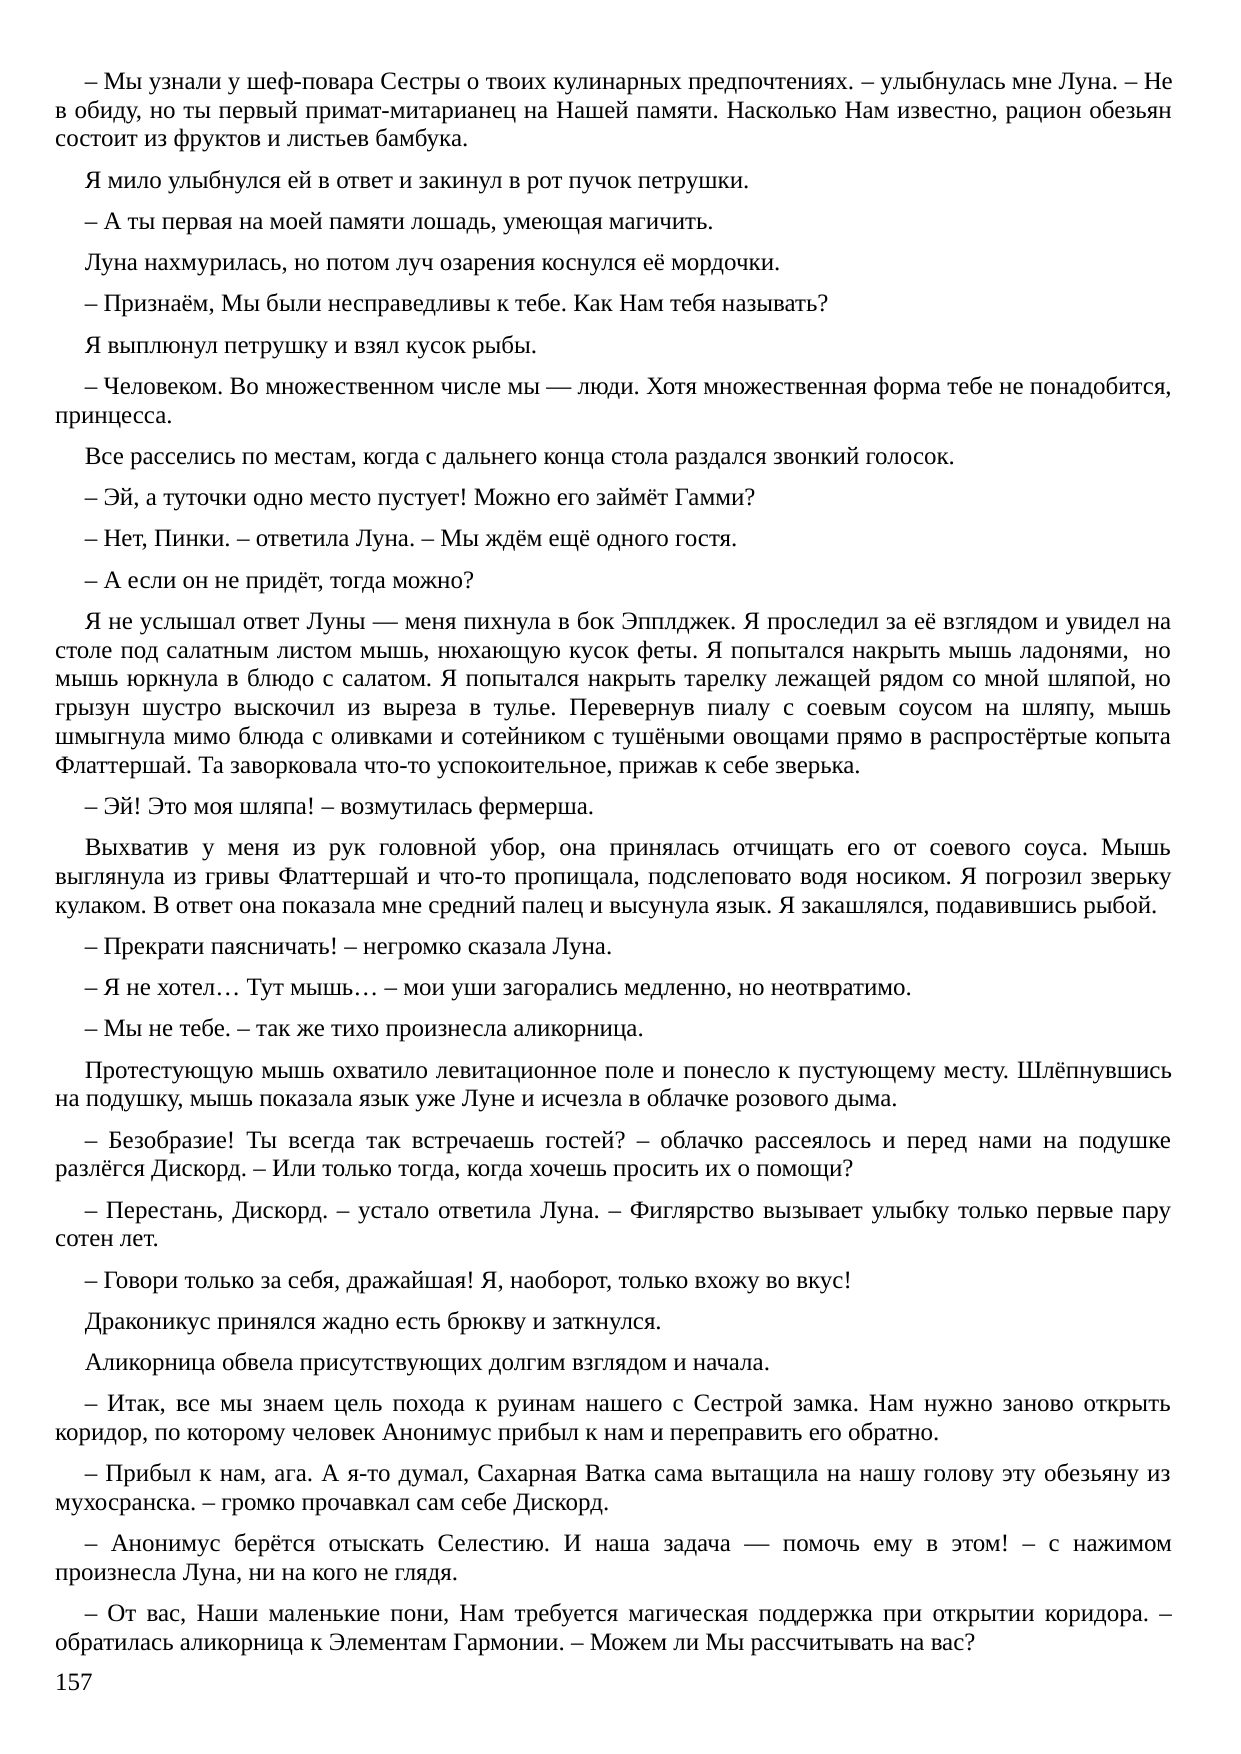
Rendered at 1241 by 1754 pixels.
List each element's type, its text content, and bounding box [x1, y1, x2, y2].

text Я выплюнул петрушку и взял кусок рыбы. [55, 330, 1173, 358]
text – Говори только за себя, дражайшая! Я, наоборот, только вхожу во вкус! [55, 1265, 1173, 1293]
text – Прибыл к нам, ага. А я-то думал, Сахарная Ватка сама вытащила на нашу голову эту обезьяну из мухосранска. – громко прочавкал сам себе Дискорд. [55, 1458, 1173, 1516]
text Выхватив у меня из рук головной убор, она принялась отчищать его от соевого соуса. Мышь выглянула из гривы Флаттершай и что-то пропищала, подслеповато водя носиком. Я погрозил зверьку кулаком. В ответ она показала мне средний палец и высунула язык. Я закашлялся, подавившись рыбой. [55, 832, 1173, 918]
text – Безобразие! Ты всегда так встречаешь гостей? – облачко рассеялось и перед нами на подушке разлёгся Дискорд. – Или только тогда, когда хочешь просить их о помощи? [55, 1125, 1173, 1182]
text – Мы не тебе. – так же тихо произнесла аликорница. [55, 1013, 1173, 1042]
text – А ты первая на моей памяти лошадь, умеющая магичить. [55, 206, 1173, 235]
text – От вас, Наши маленькие пони, Нам требуется магическая поддержка при открытии коридора. – обратилась аликорница к Элементам Гармонии. – Можем ли Мы рассчитывать на вас? [55, 1598, 1173, 1656]
text – Я не хотел… Тут мышь… – мои уши загорались медленно, но неотвратимо. [55, 972, 1173, 1001]
text – Признаём, Мы были несправедливы к тебе. Как Нам тебя называть? [55, 288, 1173, 317]
text – Человеком. Во множественном числе мы — люди. Хотя множественная форма тебе не понадобится, принцесса. [55, 371, 1173, 428]
text – Анонимус берётся отыскать Селестию. И наша задача — помочь ему в этом! – с нажимом произнесла Луна, ни на кого не глядя. [55, 1528, 1173, 1586]
text – Итак, все мы знаем цель похода к руинам нашего с Сестрой замка. Нам нужно заново открыть коридор, по которому человек Анонимус прибыл к нам и переправить его обратно. [55, 1388, 1173, 1446]
text Драконикус принялся жадно есть брюкву и заткнулся. [55, 1306, 1173, 1335]
text Все расселись по местам, когда с дальнего конца стола раздался звонкий голосок. [55, 441, 1173, 470]
text – Перестань, Дискорд. – устало ответила Луна. – Фиглярство вызывает улыбку только первые пару сотен лет. [55, 1195, 1173, 1252]
text – А если он не придёт, тогда можно? [55, 565, 1173, 593]
text – Прекрати паясничать! – негромко сказала Луна. [55, 931, 1173, 960]
text – Мы узнали у шеф-повара Сестры о твоих кулинарных предпочтениях. – улыбнулась мне Луна. – Не в обиду, но ты первый примат-митарианец на Нашей памяти. Насколько Нам известно, рацион обезьян состоит из фруктов и листьев бамбука. [55, 66, 1173, 152]
text Протестующую мышь охватило левитационное поле и понесло к пустующему месту. Шлёпнувшись на подушку, мышь показала язык уже Луне и исчезла в облачке розового дыма. [55, 1055, 1173, 1112]
text Я не услышал ответ Луны — меня пихнула в бок Эпплджек. Я проследил за её взглядом и увидел на столе под салатным листом мышь, нюхающую кусок феты. Я попытался накрыть мышь ладонями, но мышь юркнула в блюдо с салатом. Я попытался накрыть тарелку лежащей рядом со мной шляпой, но грызун шустро выскочил из выреза в тулье. Перевернув пиалу с соевым соусом на шляпу, мышь шмыгнула мимо блюда с оливками и сотейником с тушёными овощами прямо в распростёртые копыта Флаттершай. Та заворковала что-то успокоительное, прижав к себе зверька. [55, 606, 1173, 778]
text – Эй, а туточки одно место пустует! Можно его займёт Гамми? [55, 482, 1173, 511]
text Луна нахмурилась, но потом луч озарения коснулся её мордочки. [55, 247, 1173, 276]
text – Нет, Пинки. – ответила Луна. – Мы ждём ещё одного гостя. [55, 523, 1173, 552]
text Аликорница обвела присутствующих долгим взглядом и начала. [55, 1347, 1173, 1376]
text – Эй! Это моя шляпа! – возмутилась фермерша. [55, 791, 1173, 820]
text Я мило улыбнулся ей в ответ и закинул в рот пучок петрушки. [55, 165, 1173, 193]
